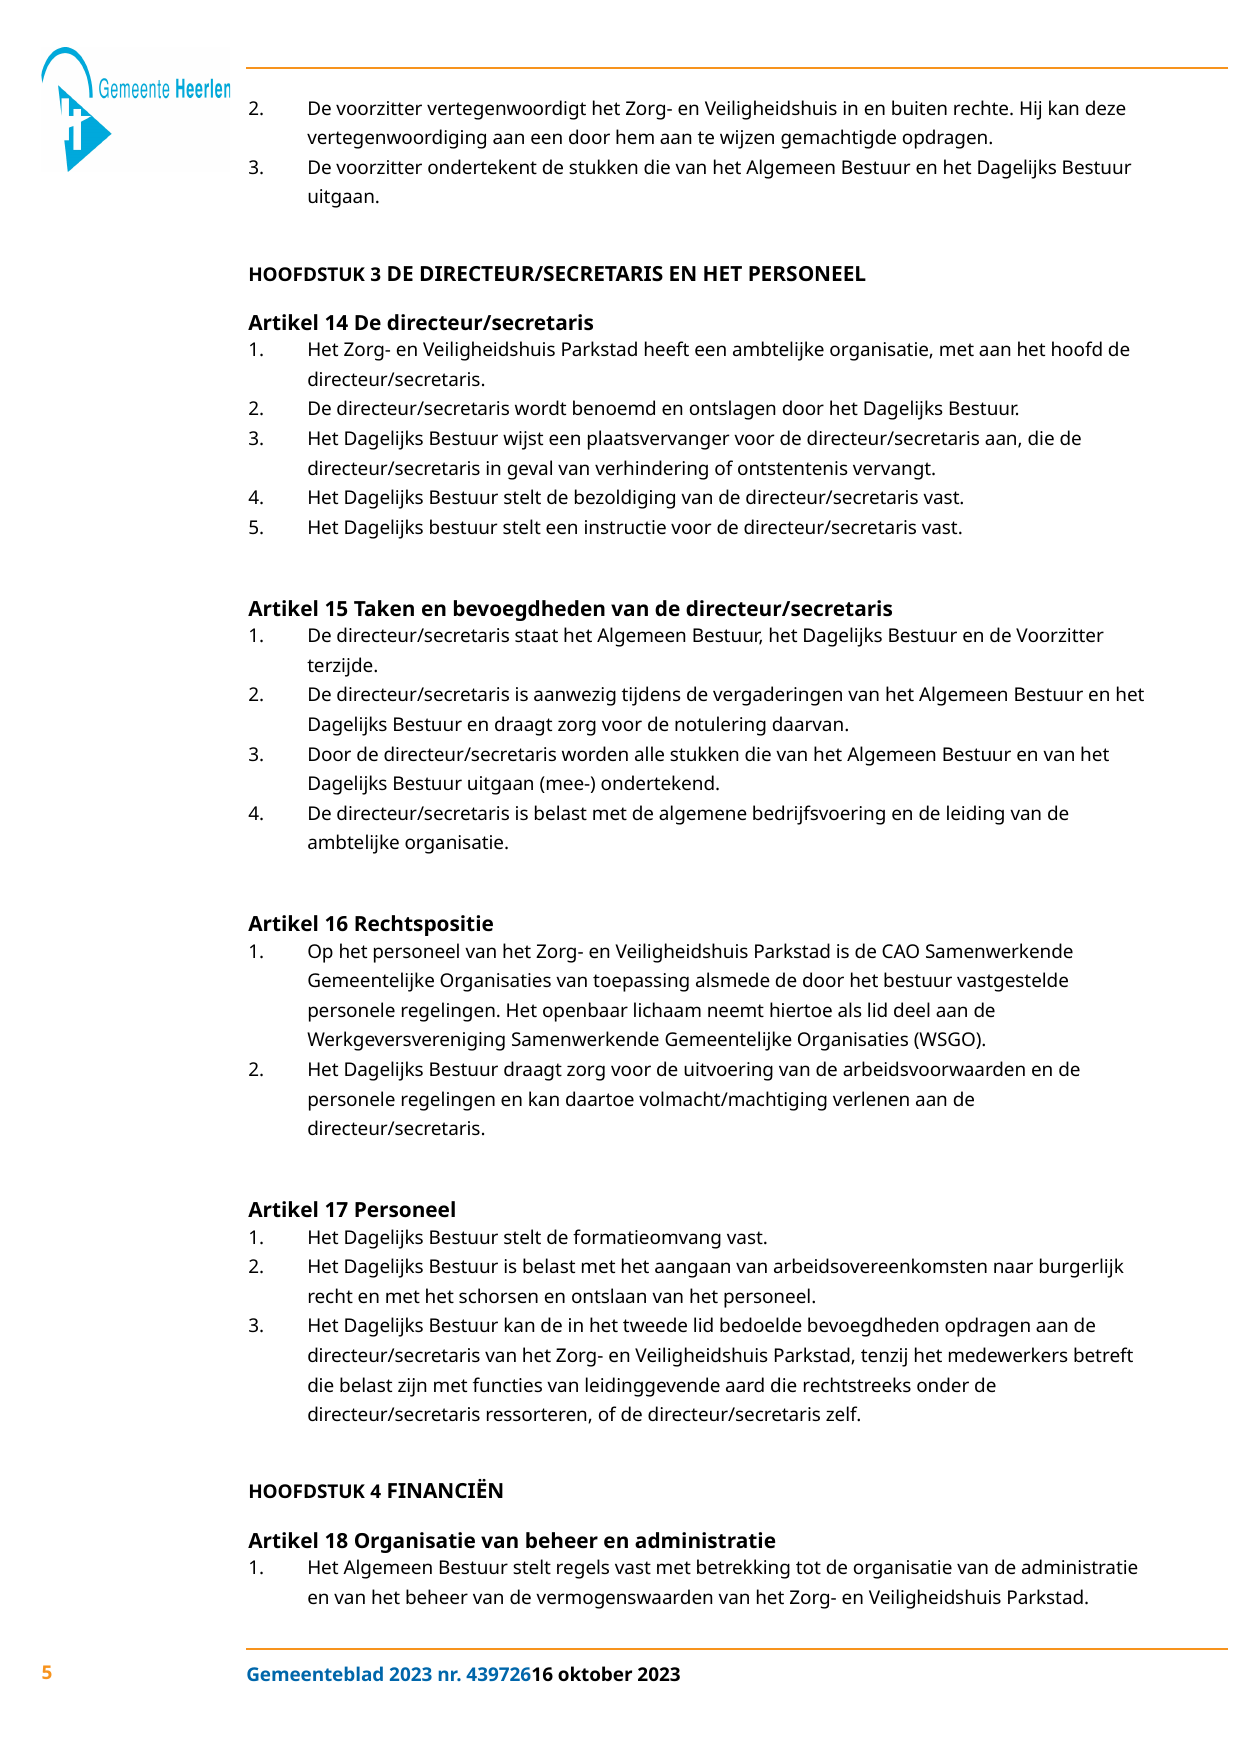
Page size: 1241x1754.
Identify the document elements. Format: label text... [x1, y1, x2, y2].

text Artikel 14 De directeur/secretaris [248, 308, 1152, 336]
list Het Dagelijks Bestuur stelt de formatieomvang vast. [248, 1224, 1152, 1249]
list De directeur/secretaris wordt benoemd en ontslagen door het Dagelijks Bestuur. [248, 396, 1152, 421]
list Het Algemeen Bestuur stelt regels vast met betrekking tot de organisatie van de administratie en van het beheer van de vermogenswaarden van het Zorg- en Veiligheidshuis Parkstad. [248, 1554, 1152, 1609]
list Op het personeel van het Zorg- en Veiligheidshuis Parkstad is de CAO Samenwerkende Gemeentelijke Organisaties van toepassing alsmede de door het bestuur vastgestelde personele regelingen. Het openbaar lichaam neemt hiertoe als lid deel aan de Werkgeversvereniging Samenwerkende Gemeentelijke Organisaties (WSGO). [248, 938, 1152, 1052]
list De voorzitter ondertekent de stukken die van het Algemeen Bestuur en het Dagelijks Bestuur uitgaan. [248, 154, 1152, 209]
list Het Zorg- en Veiligheidshuis Parkstad heeft een ambtelijke organisatie, met aan het hoofd de directeur/secretaris. [248, 336, 1152, 392]
list Het Dagelijks Bestuur draagt zorg voor de uitvoering van de arbeidsvoorwaarden en de personele regelingen en kan daartoe volmacht/machtiging verlenen aan de directeur/secretaris. [248, 1056, 1152, 1141]
list De directeur/secretaris is belast met de algemene bedrijfsvoering en de leiding van de ambtelijke organisatie. [248, 800, 1152, 855]
list De voorzitter vertegenwoordigt het Zorg- en Veiligheidshuis in en buiten rechte. Hij kan deze vertegenwoordiging aan een door hem aan te wijzen gemachtigde opdragen. [248, 95, 1152, 150]
picture [41, 47, 59, 70]
text Artikel 16 Rechtspositie [248, 909, 1152, 938]
list Het Dagelijks bestuur stelt een instructie voor de directeur/secretaris vast. [248, 514, 1152, 540]
list Het Dagelijks Bestuur is belast met het aangaan van arbeidsovereenkomsten naar burgerlijk recht en met het schorsen en ontslaan van het personeel. [248, 1253, 1152, 1309]
list Het Dagelijks Bestuur kan de in het tweede lid bedoelde bevoegdheden opdragen aan de directeur/secretaris van het Zorg- en Veiligheidshuis Parkstad, tenzij het medewerkers betreft die belast zijn met functies van leidinggevende aard die rechtstreeks onder de directeur/secretaris ressorteren, of de directeur/secretaris zelf. [248, 1313, 1152, 1427]
text Artikel 17 Personeel [248, 1195, 1152, 1224]
list De directeur/secretaris is aanwezig tijdens de vergaderingen van het Algemeen Bestuur en het Dagelijks Bestuur en draagt zorg voor de notulering daarvan. [248, 682, 1152, 737]
list Het Dagelijks Bestuur wijst een plaatsvervanger voor de directeur/secretaris aan, die de directeur/secretaris in geval van verhindering of ontstentenis vervangt. [248, 425, 1152, 481]
list Door de directeur/secretaris worden alle stukken die van het Algemeen Bestuur en van het Dagelijks Bestuur uitgaan (mee-) ondertekend. [248, 741, 1152, 796]
text Artikel 15 Taken en bevoegdheden van de directeur/secretaris [248, 594, 1152, 622]
text Artikel 18 Organisatie van beheer en administratie [248, 1526, 1152, 1554]
list Het Dagelijks Bestuur stelt de bezoldiging van de directeur/secretaris vast. [248, 484, 1152, 510]
text HOOFDSTUK 4 FINANCIËN [248, 1477, 1152, 1505]
picture [41, 47, 231, 172]
list De directeur/secretaris staat het Algemeen Bestuur, het Dagelijks Bestuur en de Voorzitter terzijde. [248, 622, 1152, 678]
text HOOFDSTUK 3 DE DIRECTEUR/SECRETARIS EN HET PERSONEEL [248, 259, 1152, 287]
